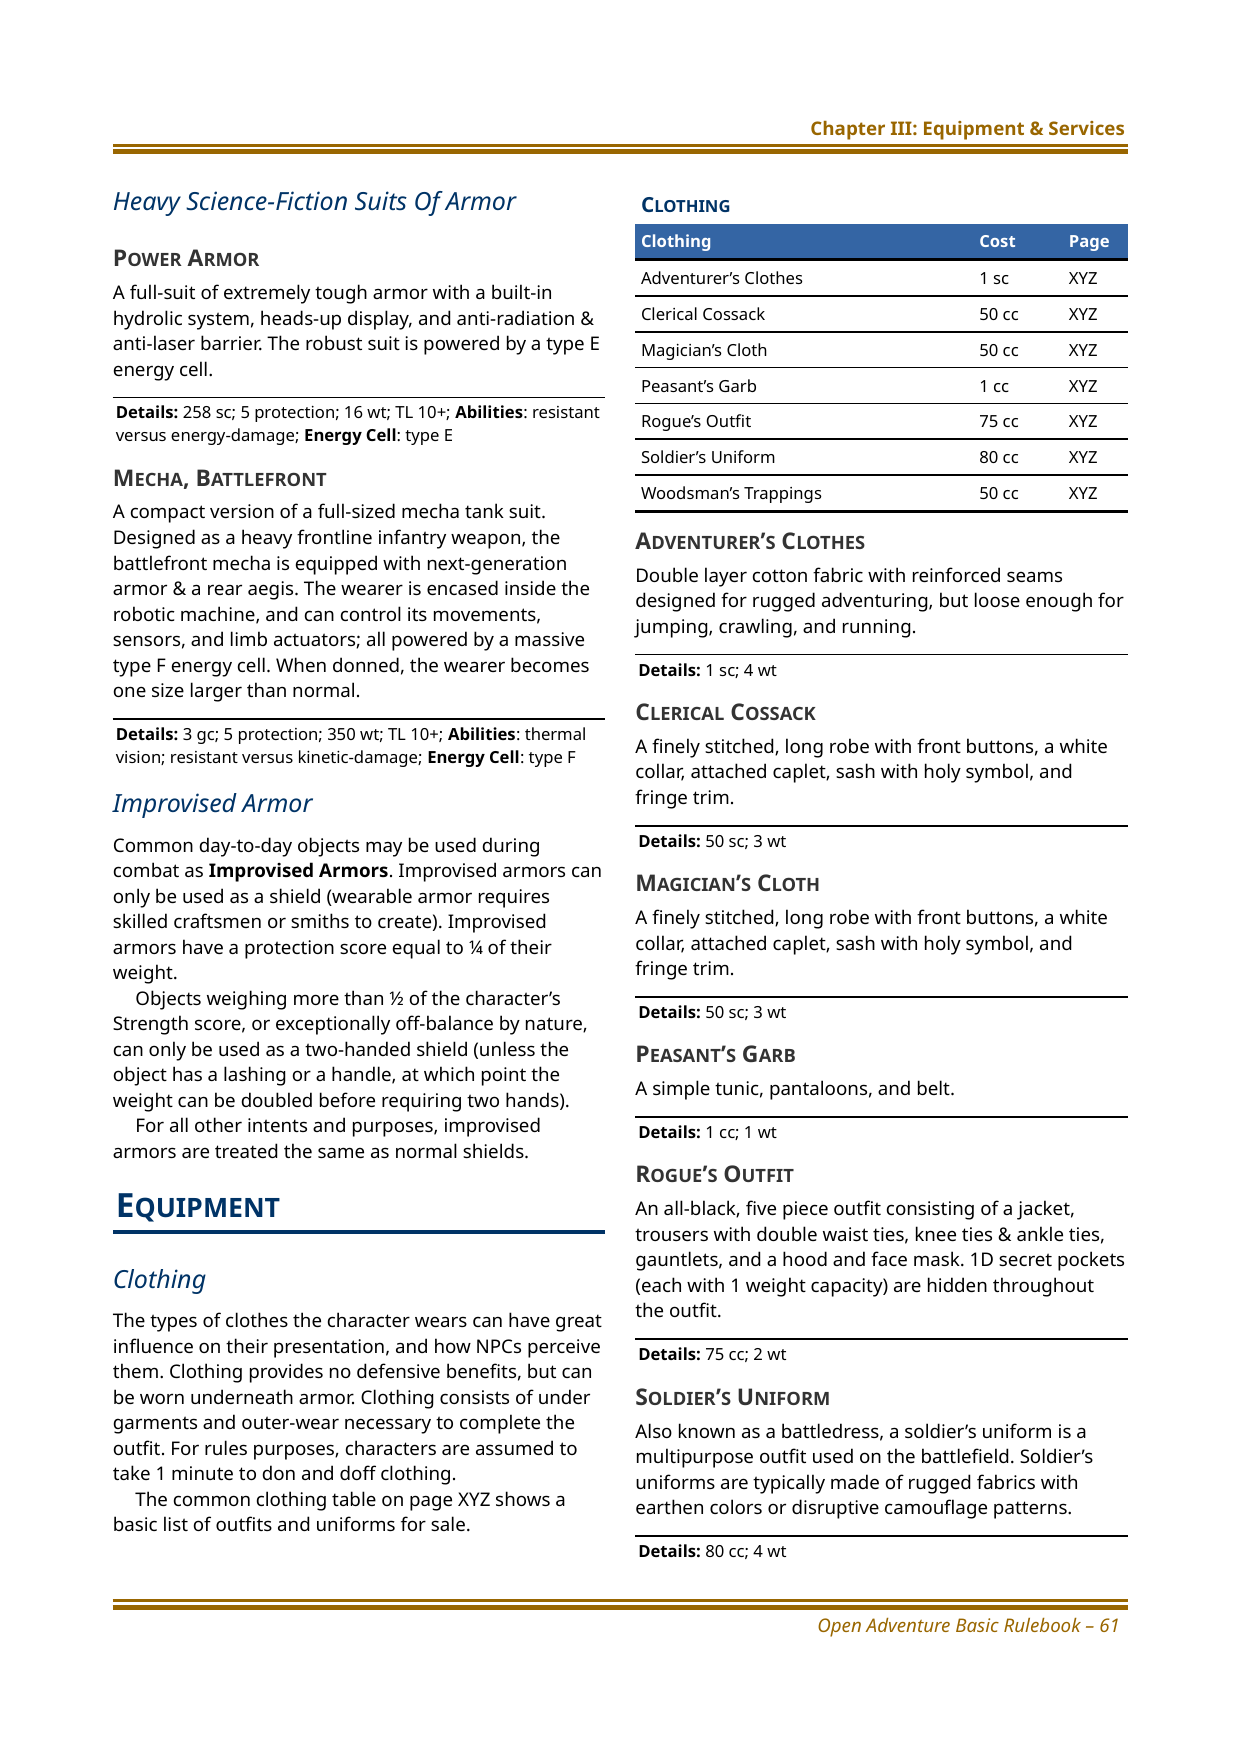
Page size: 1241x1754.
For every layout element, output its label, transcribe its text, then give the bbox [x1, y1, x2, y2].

table_cell Adventurer’s Clothes [635, 261, 973, 295]
table_cell XYZ [1063, 440, 1128, 474]
table_cell Clerical Cossack [635, 297, 973, 331]
subtitle Heavy Science-Fiction Suits of Armor [113, 184, 605, 218]
text Details: 1 cc; 1 wt [635, 1118, 1128, 1146]
text A simple tunic, pantaloons, and belt. [635, 1076, 1128, 1101]
text Details: 1 sc; 4 wt [635, 655, 1128, 684]
text Double layer cotton fabric with reinforced seams designed for rugged adventuring, but loose enough for jumping, crawling, and running. [635, 562, 1128, 639]
subtitle Clerical Cossack [635, 696, 1128, 727]
subtitle Soldier’s Uniform [635, 1381, 1128, 1412]
text The common clothing table on page XYZ shows a basic list of outfits and uniforms for sale. [113, 1486, 605, 1537]
text [511, 1178, 563, 1230]
table_cell 50 cc [973, 297, 1063, 331]
subtitle Clothing [113, 1261, 605, 1296]
text Details: 50 sc; 3 wt [635, 998, 1128, 1026]
table_cell XYZ [1063, 476, 1128, 510]
list [576, 1178, 606, 1233]
table_cell Cost [973, 224, 1063, 258]
subtitle Power Armor [113, 242, 605, 273]
table_header Clothing [635, 184, 1128, 224]
text A finely stitched, long robe with front buttons, a white collar, attached caplet, sash with holy symbol, and fringe trim. [635, 733, 1128, 810]
table_cell 50 cc [973, 476, 1063, 510]
text Details: 75 cc; 2 wt [635, 1340, 1128, 1369]
text Details: 3 gc; 5 protection; 350 wt; TL 10+; Abilities: thermal vision; resistant versus kinetic-damage; Energy Cell: type F [113, 720, 605, 771]
subtitle Mecha, Battlefront [113, 461, 605, 493]
text A finely stitched, long robe with front buttons, a white collar, attached caplet, sash with holy symbol, and fringe trim. [635, 904, 1128, 981]
subtitle Adventurer’s Clothes [635, 525, 1128, 556]
text For all other intents and purposes, improvised armors are treated the same as normal shields. [113, 1113, 605, 1164]
text Objects weighing more than ½ of the character’s strength score, or exceptionally off-balance by nature, can only be used as a two-handed shield (unless the object has a lashing or a handle, at which point the weight can be doubled before requiring two hands). [113, 985, 605, 1113]
text Common day-to-day objects may be used during combat as Improvised Armors. Improvised armors can only be used as a shield (wearable armor requires skilled craftsmen or smiths to create). Improvised armors have a protection score equal to ¼ of their weight. [113, 832, 605, 985]
table_cell XYZ [1063, 297, 1128, 331]
text An all-black, five piece outfit consisting of a jacket, trousers with double waist ties, knee ties & ankle ties, gauntlets, and a hood and face mask. 1D secret pockets (each with 1 weight capacity) are hidden throughout the outfit. [635, 1196, 1128, 1323]
subtitle Rogue’s Outfit [635, 1158, 1128, 1190]
table_cell XYZ [1063, 261, 1128, 295]
table_cell 75 cc [973, 404, 1063, 438]
subtitle Improvised Armor [113, 786, 605, 820]
table_cell Page [1063, 224, 1128, 258]
table_cell 1 sc [973, 261, 1063, 295]
table_cell Soldier’s Uniform [635, 440, 973, 474]
text Details: 80 cc; 4 wt [635, 1537, 1128, 1565]
text The types of clothes the character wears can have great influence on their presentation, and how NPCs perceive them. Clothing provides no defensive benefits, but can be worn underneath armor. Clothing consists of under garments and outer-wear necessary to complete the outfit. For rules purposes, characters are assumed to take 1 minute to don and doff clothing. [113, 1307, 605, 1486]
text Also known as a battledress, a soldier’s uniform is a multipurpose outfit used on the battlefield. Soldier’s uniforms are typically made of rugged fabrics with earthen colors or disruptive camouflage patterns. [635, 1418, 1128, 1520]
table_cell Peasant’s Garb [635, 368, 973, 403]
text Details: 258 sc; 5 protection; 16 wt; TL 10+; Abilities: resistant versus energy-damage; Energy Cell: type E [113, 398, 605, 449]
table_cell Magician’s Cloth [635, 333, 973, 367]
table_cell 80 cc [973, 440, 1063, 474]
table_cell XYZ [1063, 368, 1128, 403]
table_cell XYZ [1063, 404, 1128, 438]
text A compact version of a full-sized mecha tank suit. Designed as a heavy frontline infantry weapon, the battlefront mecha is equipped with next-generation armor & a rear aegis. The wearer is encased inside the robotic machine, and can control its movements, sensors, and limb actuators; all powered by a massive type F energy cell. When donned, the wearer becomes one size larger than normal. [113, 499, 605, 703]
table_cell Rogue’s Outfit [635, 404, 973, 438]
text Details: 50 sc; 3 wt [635, 827, 1128, 855]
table_cell Woodsman’s Trappings [635, 476, 973, 510]
subtitle Magician’s Cloth [635, 867, 1128, 898]
subtitle Peasant’s Garb [635, 1038, 1128, 1069]
table_cell 1 cc [973, 368, 1063, 403]
table_cell Clothing [635, 224, 973, 258]
table_cell XYZ [1063, 333, 1128, 367]
text A full-suit of extremely tough armor with a built-in hydrolic system, heads-up display, and anti-radiation & anti-laser barrier. The robust suit is powered by a type E energy cell. [113, 279, 605, 381]
table_cell 50 cc [973, 333, 1063, 367]
